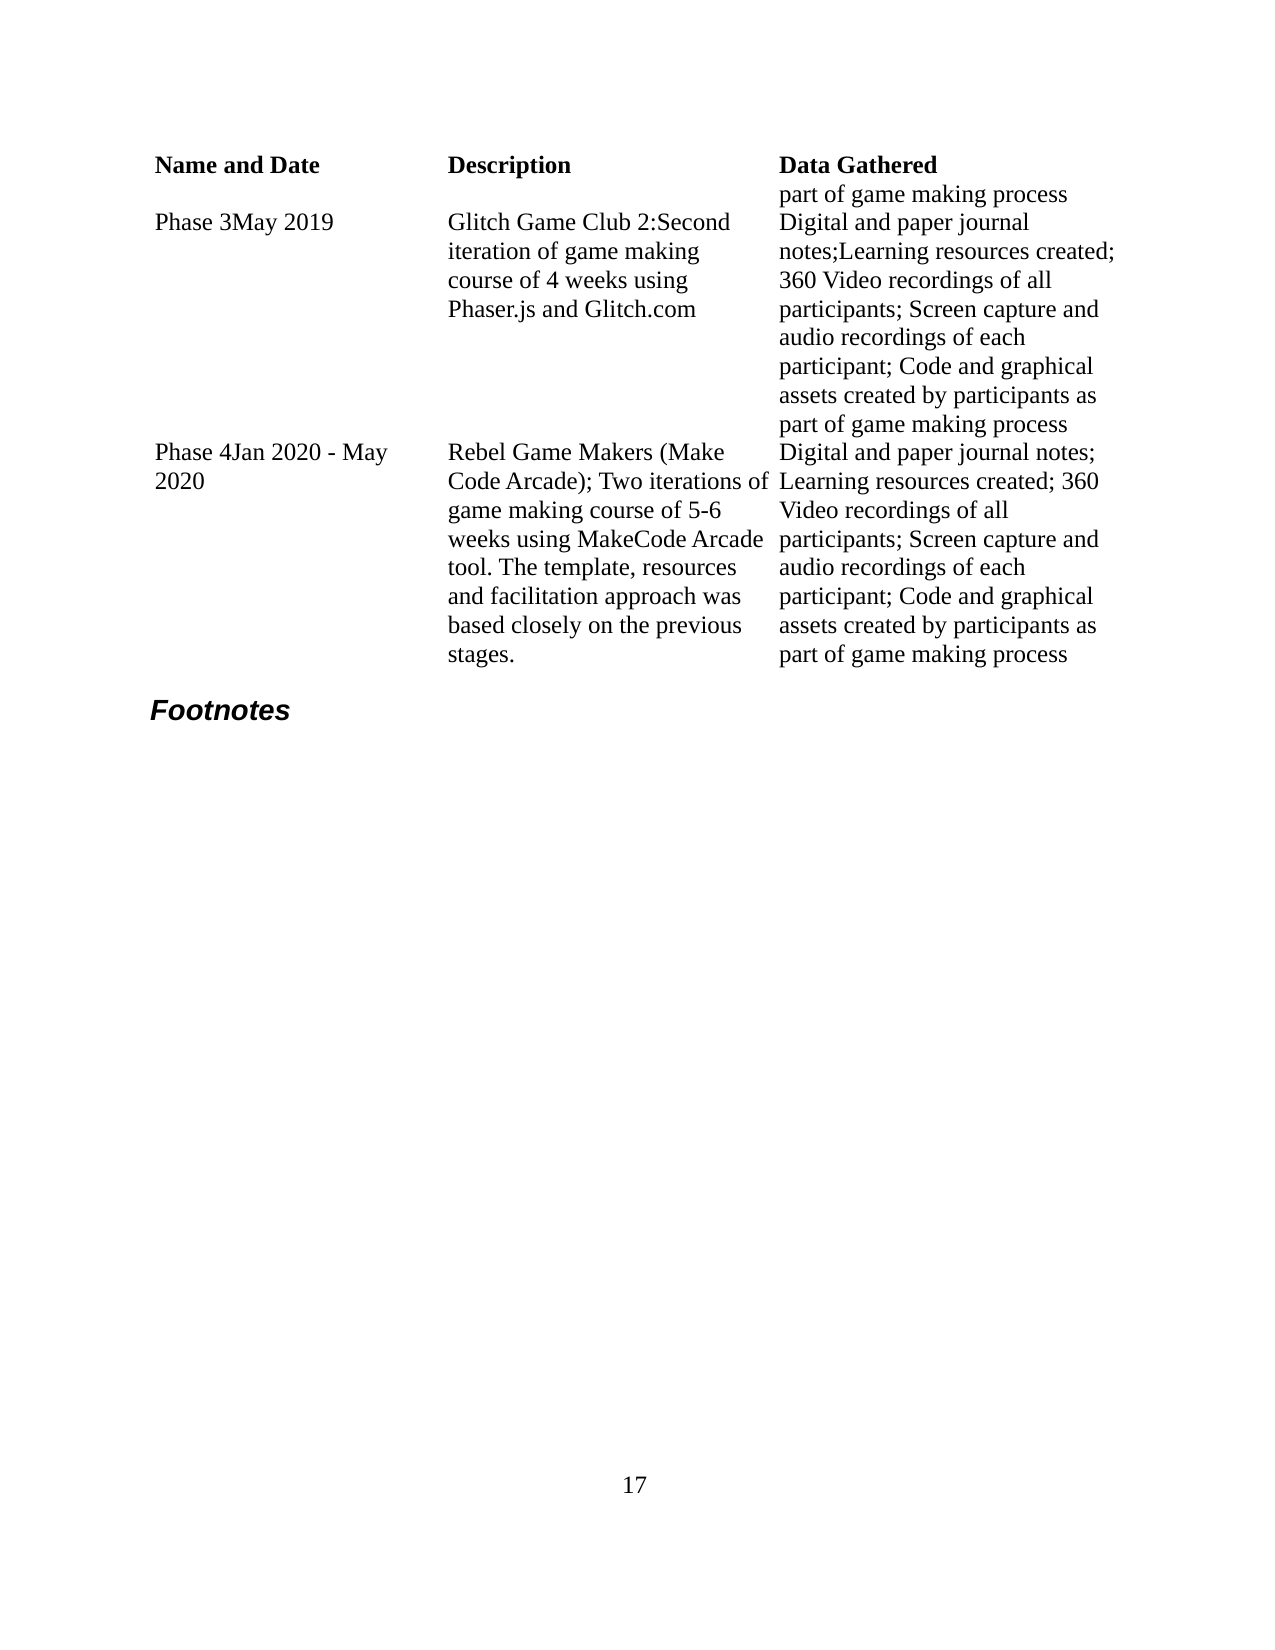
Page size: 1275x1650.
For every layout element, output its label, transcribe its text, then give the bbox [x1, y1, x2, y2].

table_cell Digital and paper journal notes;Learning resources created; 360 Video recordings of all participants; Screen capture and audio recordings of each participant; Code and graphical assets created by participants as part of game making process [775, 208, 1125, 437]
table_header Data Gathered [775, 150, 1125, 179]
table_cell Phase 3May 2019 [150, 208, 443, 437]
table_header Description [443, 150, 774, 179]
subtitle Footnotes [150, 692, 1125, 726]
table_cell Rebel Game Makers (Make Code Arcade); Two iterations of game making course of 5-6 weeks using MakeCode Arcade tool. The template, resources and facilitation approach was based closely on the previous stages. [443, 438, 774, 667]
table_header Name and Date [150, 150, 443, 179]
table_cell Digital and paper journal notes; Learning resources created; 360 Video recordings of all participants; Screen capture and audio recordings of each participant; Code and graphical assets created by participants as part of game making process [775, 438, 1125, 667]
table_cell [443, 179, 774, 207]
table_cell part of game making process [775, 179, 1125, 207]
table_cell Phase 4Jan 2020 - May 2020 [150, 438, 443, 667]
table_cell Glitch Game Club 2:Second iteration of game making course of 4 weeks using Phaser.js and Glitch.com [443, 208, 774, 437]
table_cell [150, 179, 443, 207]
